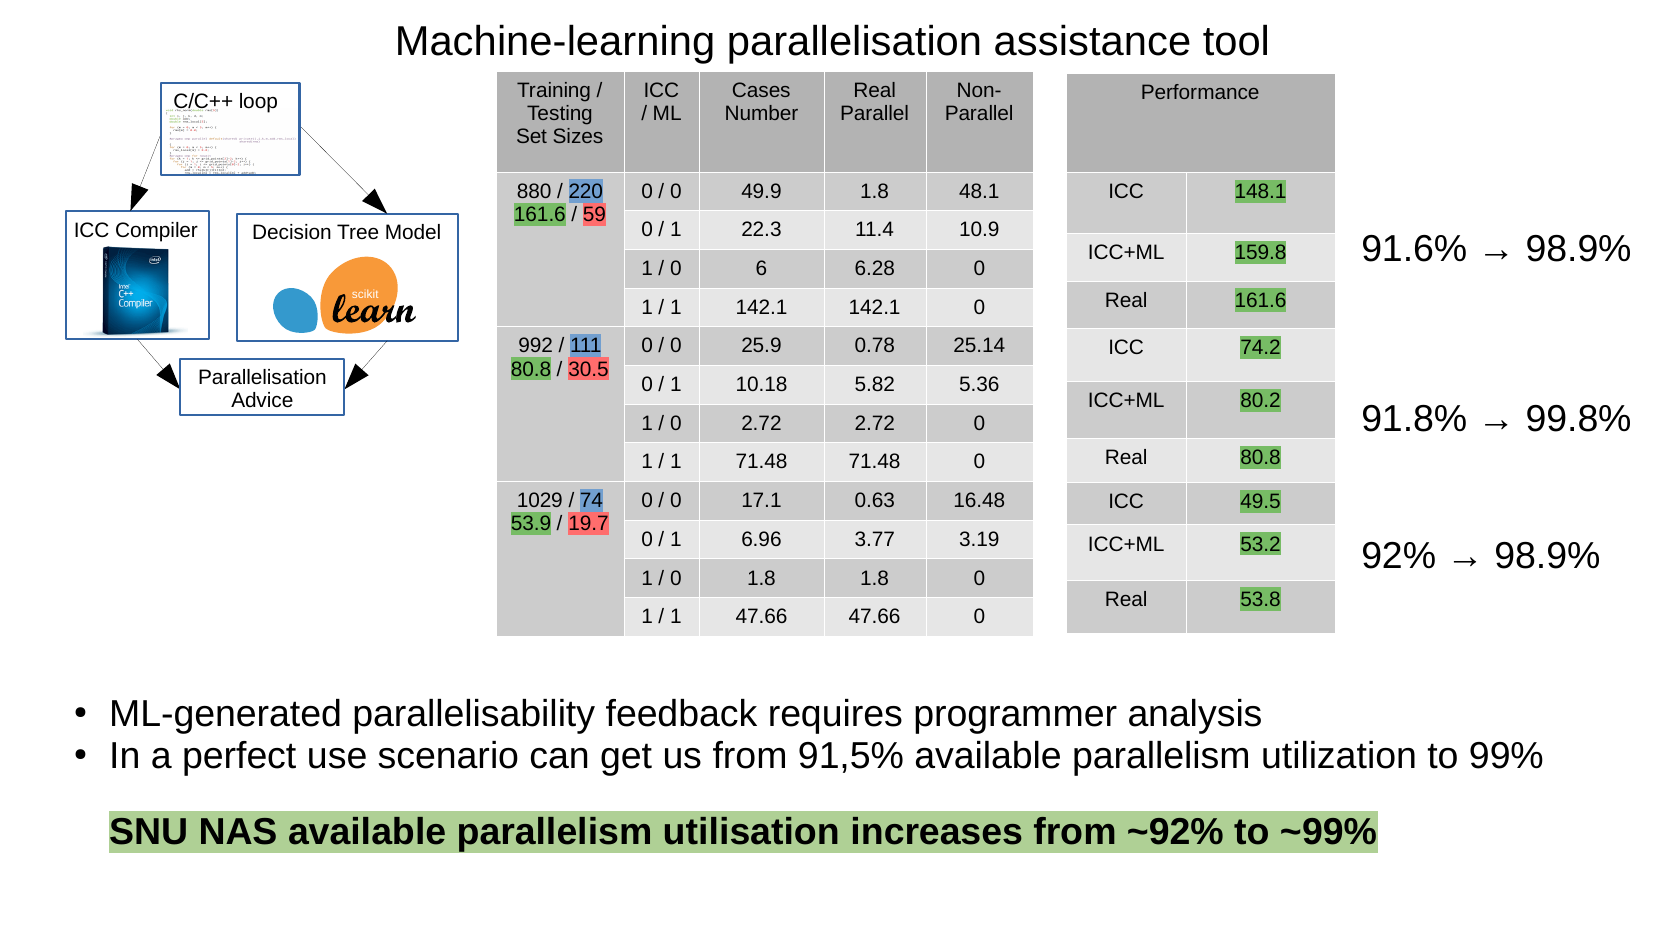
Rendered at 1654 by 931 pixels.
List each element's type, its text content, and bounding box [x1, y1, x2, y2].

text_box 91.8% → 99.8% [1346, 389, 1654, 489]
table_cell 11.4 [825, 211, 926, 249]
table_cell 159.8 [1187, 234, 1335, 281]
table_cell 3.19 [927, 521, 1033, 558]
table_cell 0 [927, 598, 1033, 636]
table_cell 1 / 0 [625, 250, 699, 288]
table_cell 2.72 [825, 405, 926, 442]
table_cell 5.36 [927, 366, 1033, 404]
table_cell Real [1067, 282, 1186, 328]
table_cell 25.14 [927, 327, 1033, 365]
table_cell 1.8 [700, 559, 824, 597]
table_cell 6.96 [700, 521, 824, 558]
table_cell 0 / 0 [625, 327, 699, 365]
text_box ICC Compiler [47, 211, 225, 273]
table_cell 0 / 1 [625, 521, 699, 558]
table_cell 0 / 0 [625, 173, 699, 210]
table_cell ICC+ML [1067, 234, 1186, 281]
table_cell 1 / 1 [625, 289, 699, 326]
table_cell ICC [1067, 329, 1186, 381]
table_header Cases Number [700, 72, 824, 172]
table_cell 2.72 [700, 405, 824, 442]
table_cell 142.1 [825, 289, 926, 326]
text_box ML-generated parallelisability feedback requires programmer analysis In a perfect use scenario can get us from 91,5% available parallelism utilization to 99% [59, 685, 1619, 784]
text_box Decision Tree Model [238, 215, 457, 257]
table_cell 10.9 [927, 211, 1033, 249]
table_cell 6 [700, 250, 824, 288]
table_cell 1 / 0 [625, 559, 699, 597]
table_cell 71.48 [825, 443, 926, 481]
table_cell 48.1 [927, 173, 1033, 210]
table_cell 5.82 [825, 366, 926, 404]
table_cell 1 / 1 [625, 598, 699, 636]
table_cell 22.3 [700, 211, 824, 249]
table_cell 0 / 1 [625, 211, 699, 249]
table_cell 992 / 111 80.8 / 30.5 [497, 327, 624, 481]
table_cell 1029 / 74 53.9 / 19.7 [497, 482, 624, 636]
table_cell Real [1067, 439, 1186, 482]
table_cell ICC+ML [1067, 382, 1186, 438]
table_cell 161.6 [1187, 282, 1335, 328]
table_cell 1 / 0 [625, 405, 699, 442]
table_cell 47.66 [825, 598, 926, 636]
table_cell 0 [927, 289, 1033, 326]
table_cell 0 [927, 405, 1033, 442]
text_box C/C++ loop [151, 82, 300, 163]
table_cell 6.28 [825, 250, 926, 288]
table_cell 74.2 [1187, 329, 1335, 381]
table_cell 17.1 [700, 482, 824, 520]
table_cell 49.5 [1187, 483, 1335, 524]
table_cell 148.1 [1187, 173, 1335, 233]
text_box 91.6% → 98.9% [1346, 220, 1654, 319]
table_cell 16.48 [927, 482, 1033, 520]
table_header ICC / ML [625, 72, 699, 172]
text_box Parallelisation Advice [180, 358, 345, 473]
picture [273, 257, 416, 334]
table_cell 71.48 [700, 443, 824, 481]
table_cell 880 / 220 161.6 / 59 [497, 173, 624, 326]
table_cell 0 [927, 443, 1033, 481]
table_header Performance [1067, 74, 1335, 172]
picture [164, 163, 298, 174]
table_cell 0 / 0 [625, 482, 699, 520]
text_box 92% → 98.9% [1346, 527, 1654, 626]
table_cell 80.2 [1187, 382, 1335, 438]
table_cell 0.63 [825, 482, 926, 520]
table_cell 1 / 1 [625, 443, 699, 481]
table_cell 80.8 [1187, 439, 1335, 482]
table_cell 47.66 [700, 598, 824, 636]
table_cell Real [1067, 581, 1186, 633]
table_cell 1.8 [825, 559, 926, 597]
table_cell ICC [1067, 483, 1186, 524]
table_cell ICC [1067, 173, 1186, 233]
table_cell 10.18 [700, 366, 824, 404]
text_box SNU NAS available parallelism utilisation increases from ~92% to ~99% [59, 803, 1619, 860]
title Machine-learning parallelisation assistance tool [0, 0, 1654, 83]
table_cell ICC+ML [1067, 525, 1186, 580]
table_cell 53.8 [1187, 581, 1335, 633]
table_cell 0 [927, 559, 1033, 597]
table_header Training / Testing Set Sizes [497, 72, 624, 172]
table_cell 25.9 [700, 327, 824, 365]
table_cell 0.78 [825, 327, 926, 365]
table_header Real Parallel [825, 72, 926, 172]
picture [83, 273, 188, 338]
table_cell 49.9 [700, 173, 824, 210]
table_cell 1.8 [825, 173, 926, 210]
table_header Non-Parallel [927, 72, 1033, 172]
table_cell 142.1 [700, 289, 824, 326]
table_cell 3.77 [825, 521, 926, 558]
table_cell 0 / 1 [625, 366, 699, 404]
table_cell 53.2 [1187, 525, 1335, 580]
table_cell 0 [927, 250, 1033, 288]
